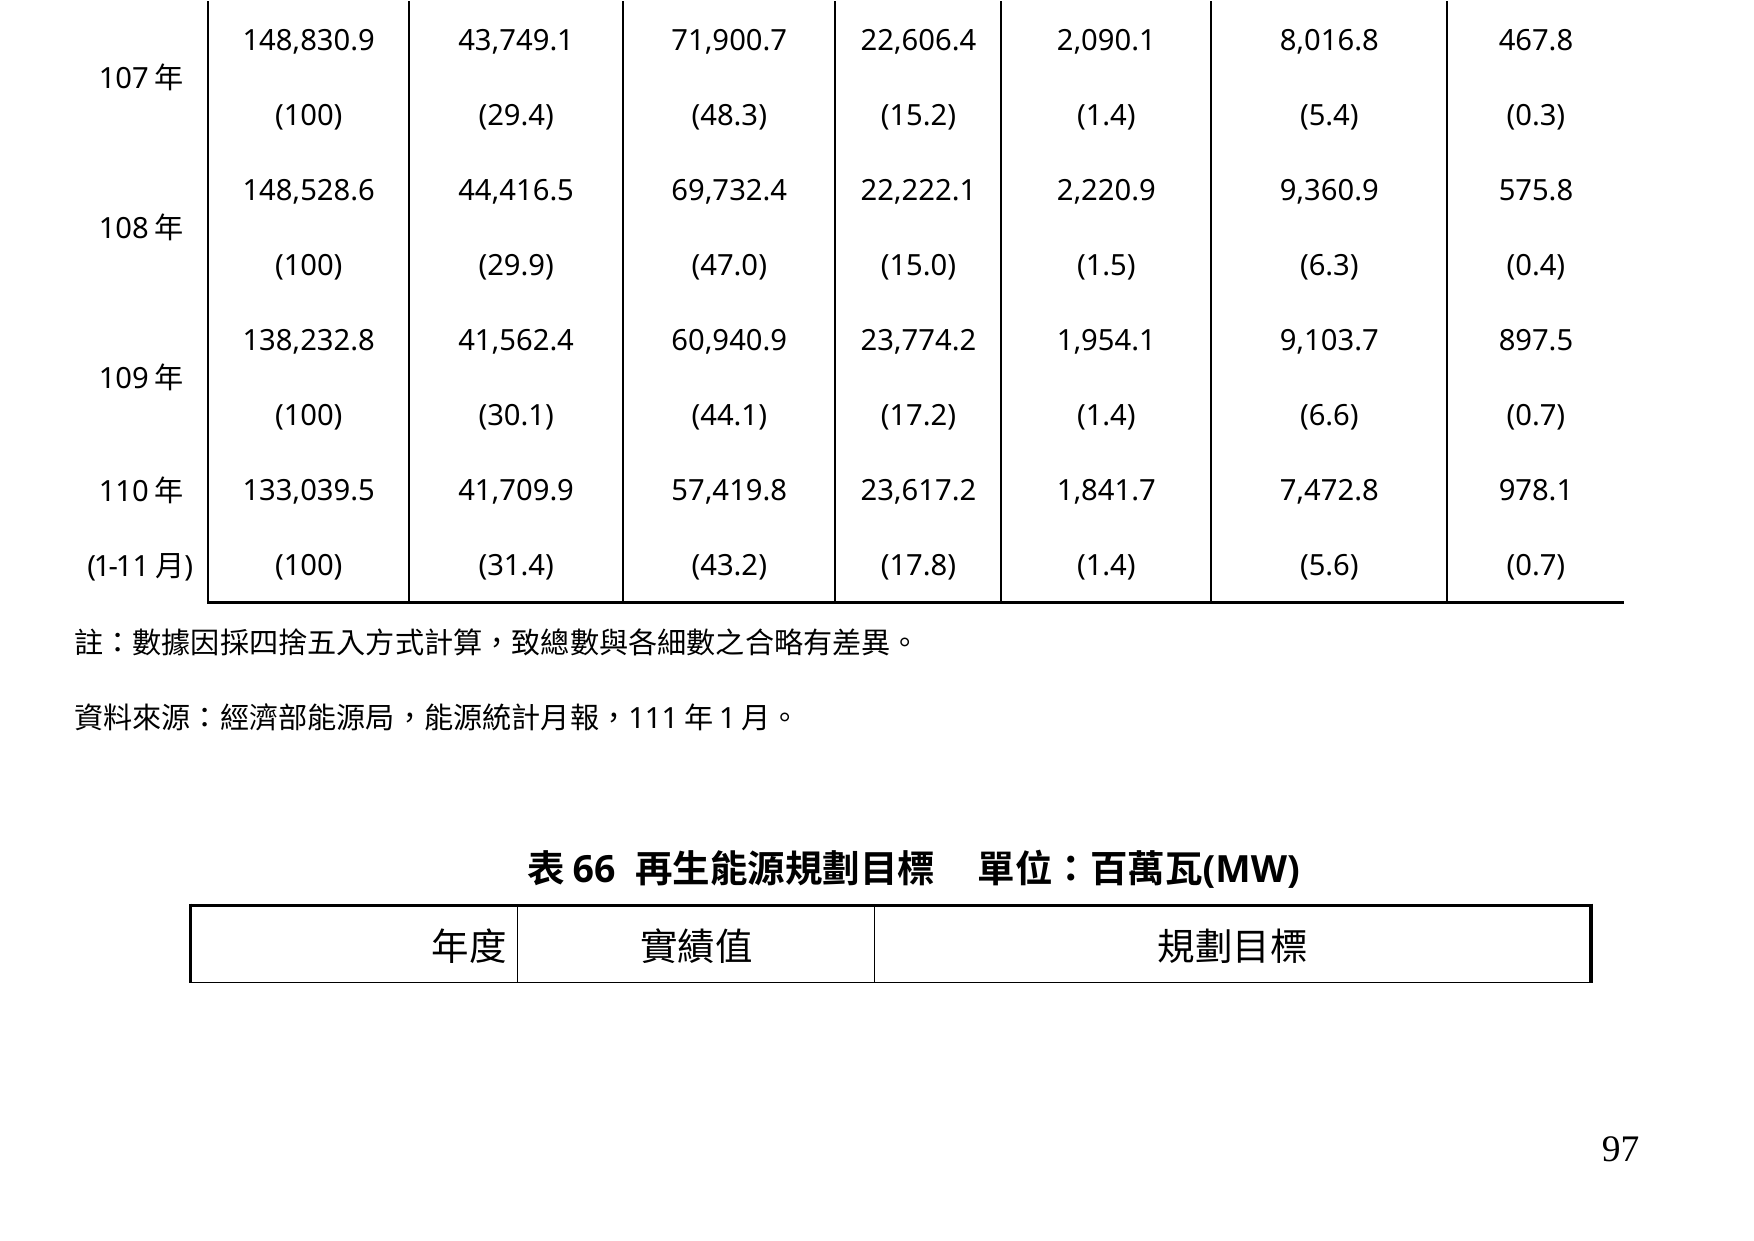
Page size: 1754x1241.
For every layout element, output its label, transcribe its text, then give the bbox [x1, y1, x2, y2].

table_cell 1,954.1 [1002, 301, 1210, 376]
table_cell 575.8 [1448, 151, 1624, 226]
subtitle 表66 再生能源規劃目標 單位：百萬瓦(MW) [103, 828, 1639, 903]
table_cell 897.5 [1448, 301, 1624, 376]
table_cell 1,841.7 [1002, 451, 1210, 526]
table_cell 60,940.9 [624, 301, 834, 376]
table_cell (1.4) [1002, 76, 1210, 151]
table_cell (17.2) [836, 376, 1000, 451]
table_cell 110年 (1-11月) [74, 451, 207, 601]
table_cell 9,360.9 [1212, 151, 1446, 226]
table_cell 57,419.8 [624, 451, 834, 526]
table_cell 41,709.9 [410, 451, 622, 526]
table_cell 23,774.2 [836, 301, 1000, 376]
table_cell 107年 [74, 1, 207, 151]
table_cell 22,222.1 [836, 151, 1000, 226]
text 資料來源：經濟部能源局，能源統計月報，111年1月。 [74, 678, 1639, 753]
table_cell (6.3) [1212, 226, 1446, 301]
table_cell 23,617.2 [836, 451, 1000, 526]
table_cell (15.2) [836, 76, 1000, 151]
text 註：數據因採四捨五入方式計算，致總數與各細數之合略有差異。 [74, 603, 1639, 678]
table_cell (0.4) [1448, 226, 1624, 301]
table_cell 978.1 [1448, 451, 1624, 526]
table_cell 148,830.9 [209, 1, 408, 76]
table_cell (5.6) [1212, 526, 1446, 601]
table_cell (100) [209, 226, 408, 301]
table_cell 71,900.7 [624, 1, 834, 76]
table_cell 133,039.5 [209, 451, 408, 526]
table_cell 109年 [74, 301, 207, 451]
table_cell (29.9) [410, 226, 622, 301]
table_cell (1.4) [1002, 526, 1210, 601]
table_cell (100) [209, 526, 408, 601]
table_cell 7,472.8 [1212, 451, 1446, 526]
table_cell 108年 [74, 151, 207, 301]
table_cell (31.4) [410, 526, 622, 601]
table_cell (48.3) [624, 76, 834, 151]
table_cell 138,232.8 [209, 301, 408, 376]
table_cell (5.4) [1212, 76, 1446, 151]
table_cell (17.8) [836, 526, 1000, 601]
table_cell 43,749.1 [410, 1, 622, 76]
table_cell (1.5) [1002, 226, 1210, 301]
table_cell 44,416.5 [410, 151, 622, 226]
table_header 年度 [192, 907, 517, 982]
table_cell (43.2) [624, 526, 834, 601]
table_cell (0.3) [1448, 76, 1624, 151]
table_header 實績值 [518, 907, 874, 982]
table_cell (100) [209, 76, 408, 151]
table_cell 8,016.8 [1212, 1, 1446, 76]
table_cell 9,103.7 [1212, 301, 1446, 376]
table_cell (29.4) [410, 76, 622, 151]
table_cell (1.4) [1002, 376, 1210, 451]
table_cell 69,732.4 [624, 151, 834, 226]
table_cell 467.8 [1448, 1, 1624, 76]
table_cell 148,528.6 [209, 151, 408, 226]
table_cell 2,090.1 [1002, 1, 1210, 76]
table_cell (6.6) [1212, 376, 1446, 451]
table_header 規劃目標 [875, 907, 1589, 982]
table_cell (0.7) [1448, 526, 1624, 601]
table_cell 22,606.4 [836, 1, 1000, 76]
table_cell (0.7) [1448, 376, 1624, 451]
table_cell (47.0) [624, 226, 834, 301]
table_cell (15.0) [836, 226, 1000, 301]
table_cell (30.1) [410, 376, 622, 451]
table_cell 41,562.4 [410, 301, 622, 376]
table_cell 2,220.9 [1002, 151, 1210, 226]
table_cell (100) [209, 376, 408, 451]
table_cell (44.1) [624, 376, 834, 451]
